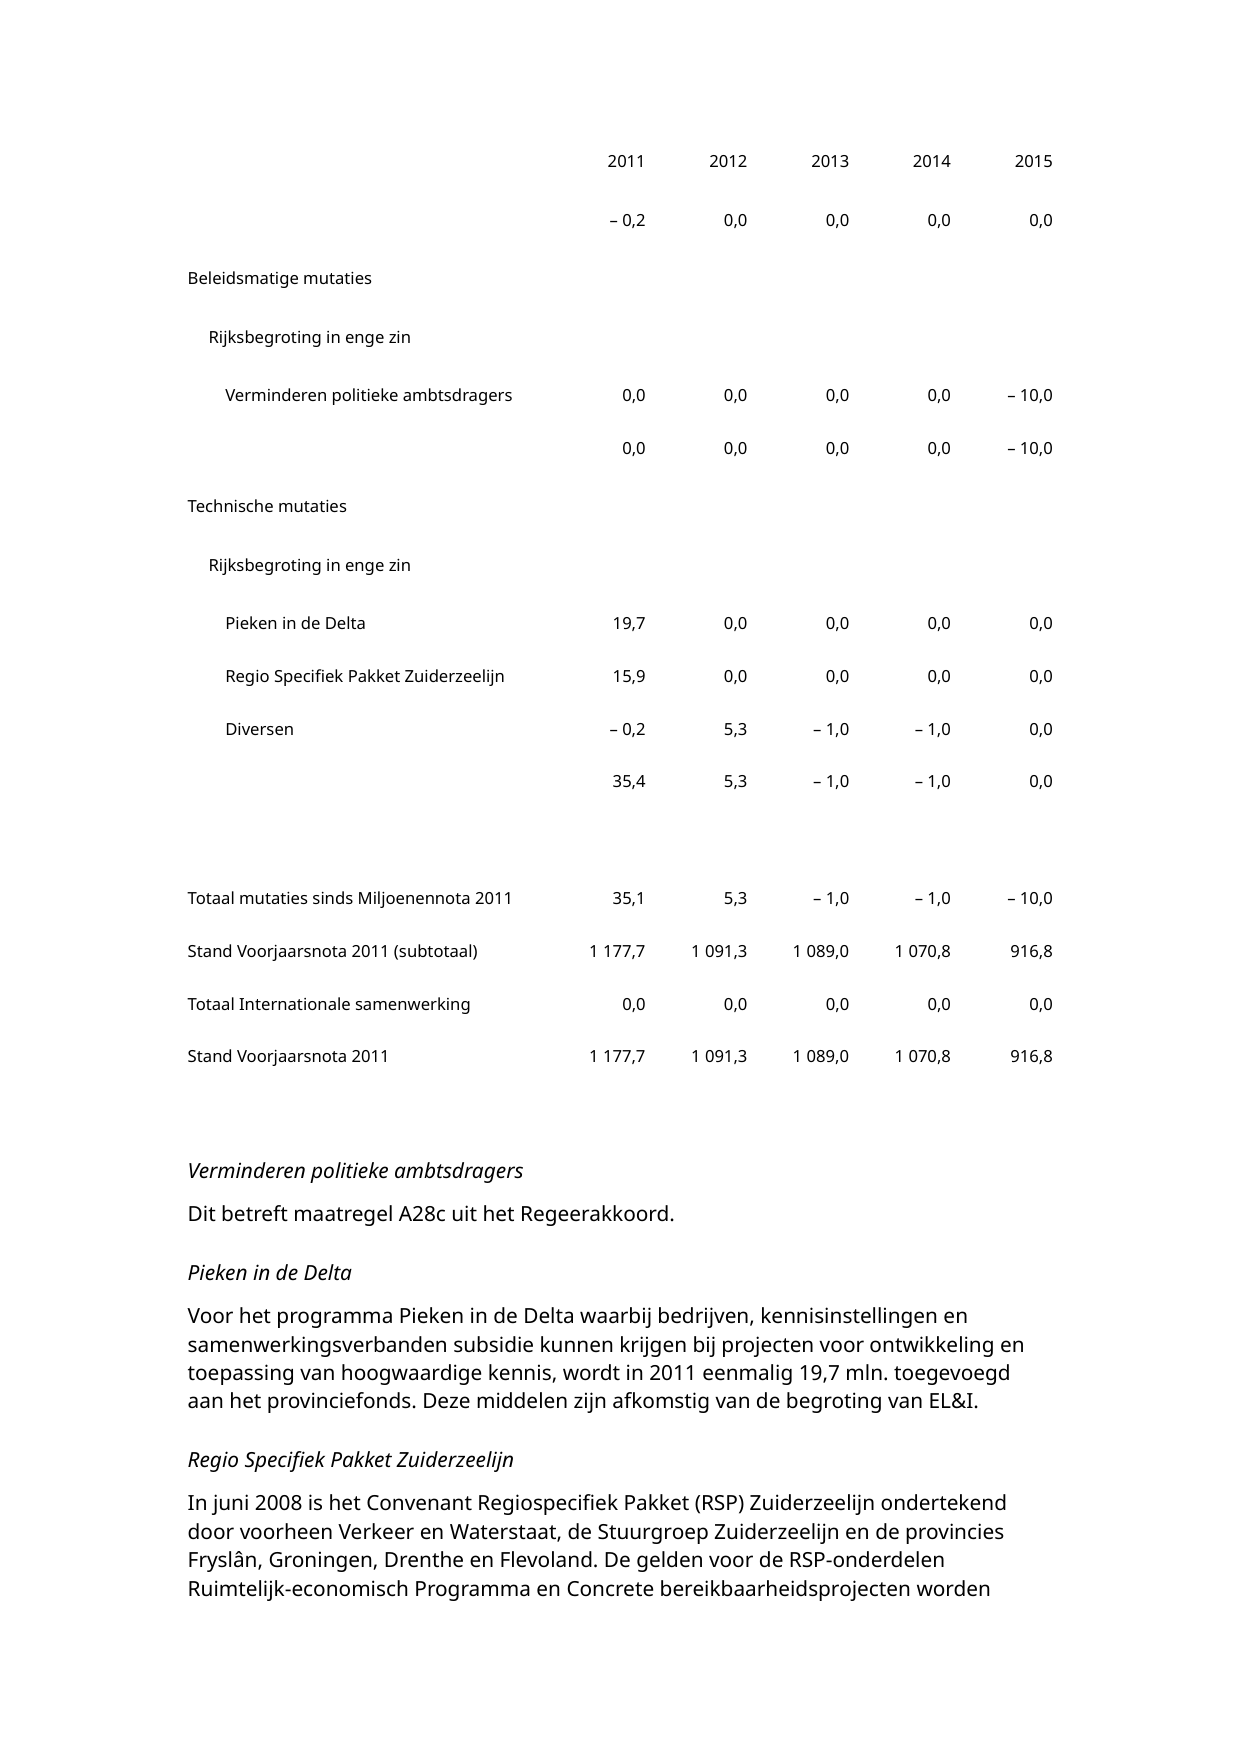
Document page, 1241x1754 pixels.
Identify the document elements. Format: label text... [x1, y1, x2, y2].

table_cell 1 070,8 [849, 940, 951, 992]
table_cell [645, 495, 747, 553]
table_cell Rijksbegroting in enge zin [188, 325, 544, 384]
table_cell [544, 553, 645, 612]
table_cell Pieken in de Delta [188, 612, 544, 664]
table_cell – 10,0 [951, 887, 1053, 939]
table_cell 916,8 [951, 940, 1053, 992]
table_cell 0,0 [951, 612, 1053, 664]
table_cell [188, 828, 544, 887]
table_cell 0,0 [645, 209, 747, 267]
table_header 2014 [849, 150, 951, 208]
table_header 2012 [645, 150, 747, 208]
table_cell 0,0 [747, 665, 849, 717]
table_cell [645, 325, 747, 384]
table_cell – 1,0 [849, 717, 951, 770]
table_cell Beleidsmatige mutaties [188, 267, 544, 325]
table_cell 0,0 [849, 209, 951, 267]
table_cell Stand Voorjaarsnota 2011 [188, 1045, 544, 1098]
table_cell 1 177,7 [544, 940, 645, 992]
table_cell – 10,0 [951, 384, 1053, 436]
text Regio Specifiek Pakket Zuiderzeelijn [187, 1445, 1053, 1473]
table_cell 1 091,3 [645, 1045, 747, 1098]
table_cell [747, 267, 849, 325]
table_cell 0,0 [747, 209, 849, 267]
table_cell [544, 325, 645, 384]
table_cell 0,0 [544, 436, 645, 495]
table_header 2015 [951, 150, 1053, 208]
table_cell 0,0 [747, 992, 849, 1045]
table_cell 0,0 [645, 436, 747, 495]
table_cell [849, 495, 951, 553]
table_cell 0,0 [951, 209, 1053, 267]
table_header [188, 150, 544, 208]
table_cell [544, 828, 645, 887]
table_cell [951, 553, 1053, 612]
table_cell [747, 553, 849, 612]
table_cell [544, 495, 645, 553]
table_cell 0,0 [747, 384, 849, 436]
table_cell 0,0 [645, 612, 747, 664]
table_cell [747, 325, 849, 384]
table_cell 35,1 [544, 887, 645, 939]
table_cell [849, 828, 951, 887]
table_cell 1 091,3 [645, 940, 747, 992]
table_cell 0,0 [849, 436, 951, 495]
table_cell 5,3 [645, 770, 747, 828]
table_cell 0,0 [747, 436, 849, 495]
table_cell 15,9 [544, 665, 645, 717]
table_cell 5,3 [645, 717, 747, 770]
table_cell – 1,0 [747, 770, 849, 828]
table_cell [188, 209, 544, 267]
table_cell 1 089,0 [747, 1045, 849, 1098]
table_cell [645, 267, 747, 325]
table_cell 0,0 [645, 384, 747, 436]
text Verminderen politieke ambtsdragers [187, 1156, 1053, 1184]
table_header 2013 [747, 150, 849, 208]
table_cell – 1,0 [849, 887, 951, 939]
table_cell 19,7 [544, 612, 645, 664]
table_cell Totaal mutaties sinds Miljoenennota 2011 [188, 887, 544, 939]
table_cell [951, 325, 1053, 384]
table_cell [645, 553, 747, 612]
table_cell – 0,2 [544, 209, 645, 267]
table_cell [645, 828, 747, 887]
table_header 2011 [544, 150, 645, 208]
table_cell 0,0 [544, 992, 645, 1045]
table_cell [951, 828, 1053, 887]
table_cell Rijksbegroting in enge zin [188, 553, 544, 612]
table_cell 0,0 [544, 384, 645, 436]
table_cell 35,4 [544, 770, 645, 828]
table_cell 1 177,7 [544, 1045, 645, 1098]
table_cell 0,0 [849, 992, 951, 1045]
table_cell [188, 770, 544, 828]
table_cell 0,0 [849, 665, 951, 717]
text Voor het programma Pieken in de Delta waarbij bedrijven, kennisinstellingen en samenwerkingsverbanden subsidie kunnen krijgen bij projecten voor ontwikkeling en toepassing van hoogwaardige kennis, wordt in 2011 eenmalig 19,7 mln. toegevoegd aan het provinciefonds. Deze middelen zijn afkomstig van de begroting van EL&I. [187, 1301, 1053, 1415]
table_cell 0,0 [747, 612, 849, 664]
table_cell 0,0 [645, 665, 747, 717]
table_cell 5,3 [645, 887, 747, 939]
table_cell [849, 267, 951, 325]
table_cell Technische mutaties [188, 495, 544, 553]
text Dit betreft maatregel A28c uit het Regeerakkoord. [187, 1199, 1053, 1228]
table_cell 916,8 [951, 1045, 1053, 1098]
table_cell Verminderen politieke ambtsdragers [188, 384, 544, 436]
table_cell Stand Voorjaarsnota 2011 (subtotaal) [188, 940, 544, 992]
table_cell – 1,0 [747, 717, 849, 770]
table_cell Diversen [188, 717, 544, 770]
table_cell Totaal Internationale samenwerking [188, 992, 544, 1045]
table_cell 0,0 [849, 612, 951, 664]
table_cell Regio Specifiek Pakket Zuiderzeelijn [188, 665, 544, 717]
table_cell [951, 495, 1053, 553]
table_cell 0,0 [645, 992, 747, 1045]
text Pieken in de Delta [187, 1258, 1053, 1286]
table_cell [747, 495, 849, 553]
table_cell 1 089,0 [747, 940, 849, 992]
table_cell 0,0 [951, 770, 1053, 828]
table_cell 0,0 [951, 717, 1053, 770]
table_cell 0,0 [951, 992, 1053, 1045]
table_cell [544, 267, 645, 325]
table_cell 0,0 [951, 665, 1053, 717]
table_cell [951, 267, 1053, 325]
table_cell [188, 436, 544, 495]
table_cell [849, 553, 951, 612]
table_cell – 1,0 [849, 770, 951, 828]
table_cell – 10,0 [951, 436, 1053, 495]
table_cell – 1,0 [747, 887, 849, 939]
table_cell [849, 325, 951, 384]
text In juni 2008 is het Convenant Regiospecifiek Pakket (RSP) Zuiderzeelijn ondertekend door voorheen Verkeer en Waterstaat, de Stuurgroep Zuiderzeelijn en de provincies Fryslân, Groningen, Drenthe en Flevoland. De gelden voor de RSP-onderdelen Ruimtelijk-economisch Programma en Concrete bereikbaarheidsprojecten worden [187, 1488, 1053, 1602]
table_cell – 0,2 [544, 717, 645, 770]
table_cell [747, 828, 849, 887]
table_cell 1 070,8 [849, 1045, 951, 1098]
table_cell 0,0 [849, 384, 951, 436]
